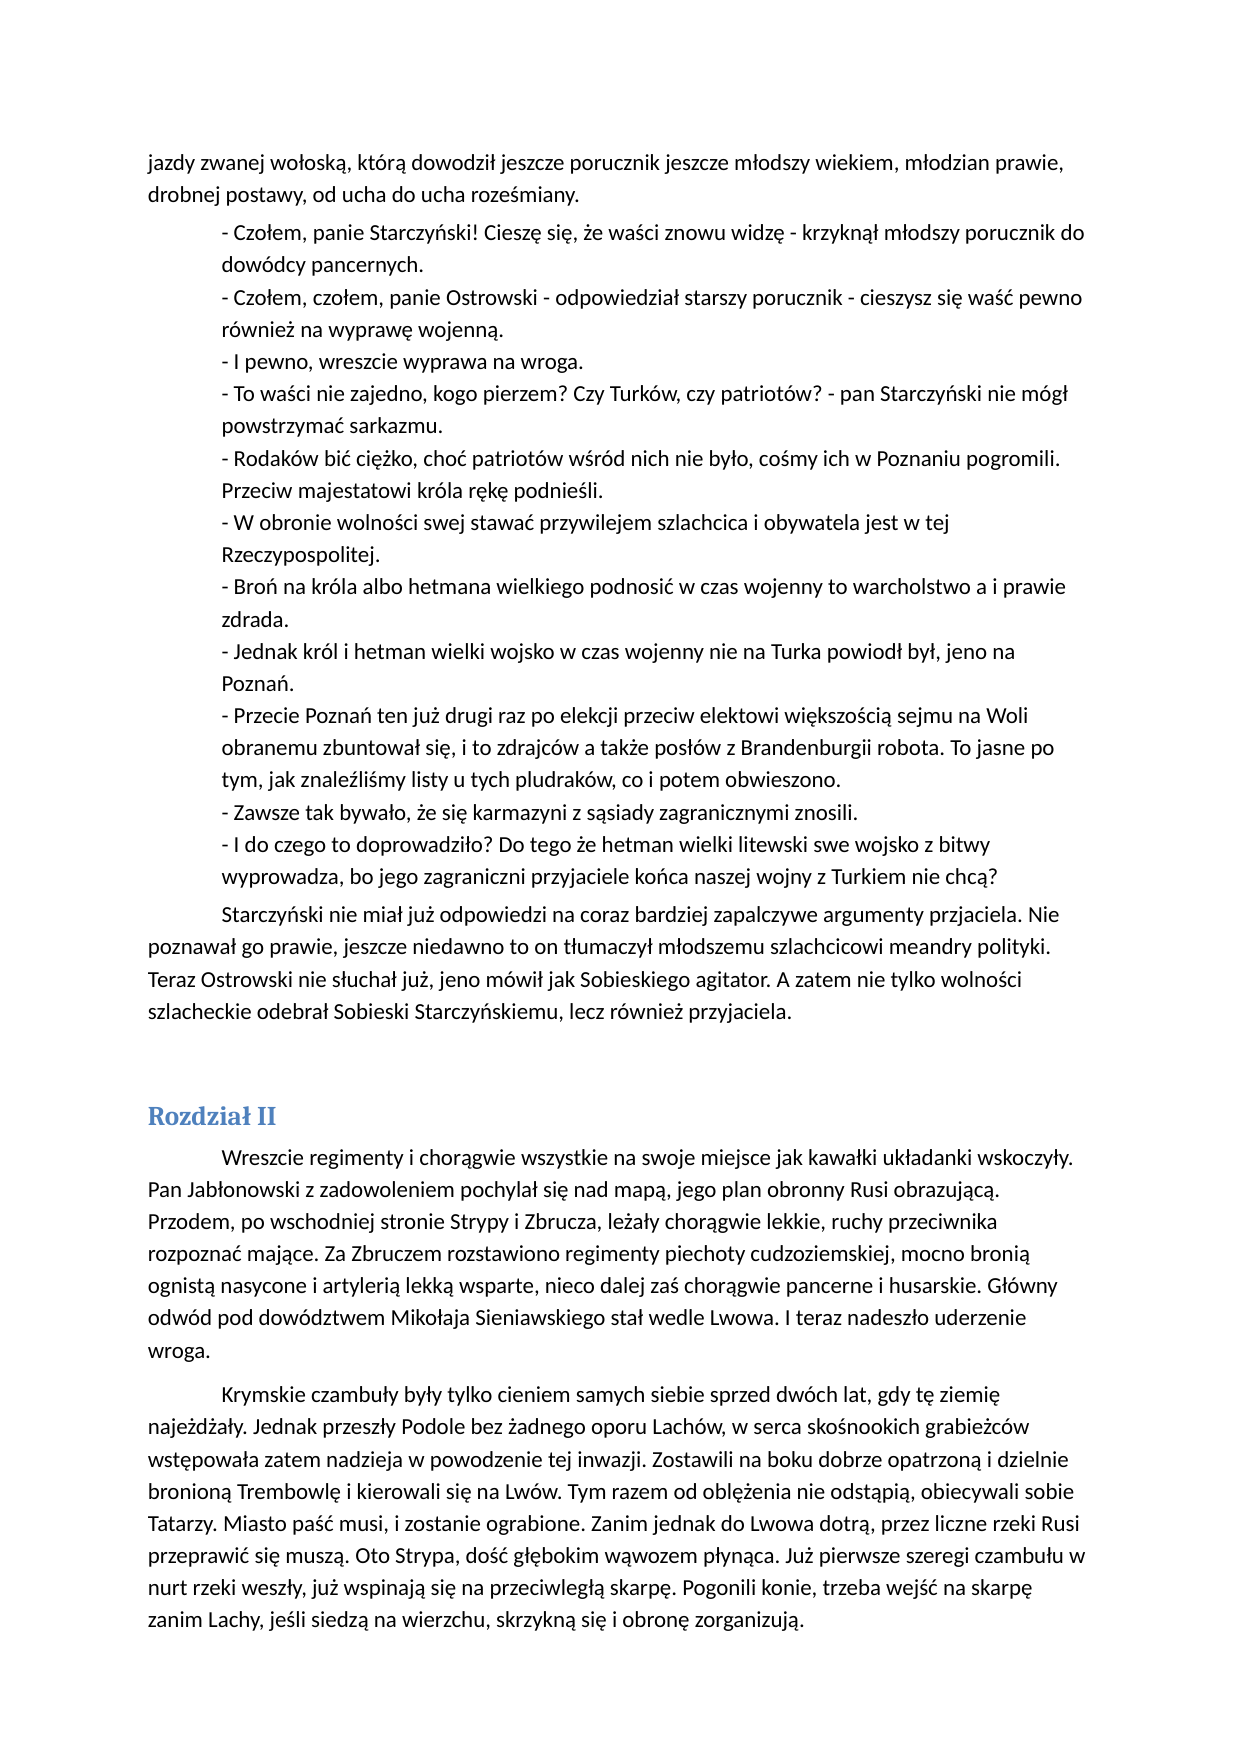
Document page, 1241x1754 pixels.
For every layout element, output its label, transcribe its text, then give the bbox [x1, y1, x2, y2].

text - Rodaków bić ciężko, choć patriotów wśród nich nie było, cośmy ich w Poznaniu pogromili. Przeciw majestatowi króla rękę podnieśli. [221, 444, 1093, 504]
text - Zawsze tak bywało, że się karmazyni z sąsiady zagranicznymi znosili. [221, 798, 1093, 826]
text - W obronie wolności swej stawać przywilejem szlachcica i obywatela jest w tej Rzeczypospolitej. [221, 508, 1093, 568]
text - Czołem, czołem, panie Ostrowski - odpowiedział starszy porucznik - cieszysz się waść pewno również na wyprawę wojenną. [221, 283, 1093, 343]
subtitle Rozdział II [148, 1101, 1093, 1132]
text Starczyński nie miał już odpowiedzi na coraz bardziej zapalczywe argumenty przjaciela. Nie poznawał go prawie, jeszcze niedawno to on tłumaczył młodszemu szlachcicowi meandry polityki. Teraz Ostrowski nie słuchał już, jeno mówił jak Sobieskiego agitator. A zatem nie tylko wolności szlacheckie odebrał Sobieski Starczyńskiemu, lecz również przyjaciela. [148, 900, 1093, 1025]
text jazdy zwanej wołoską, którą dowodził jeszcze porucznik jeszcze młodszy wiekiem, młodzian prawie, drobnej postawy, od ucha do ucha roześmiany. [148, 148, 1093, 208]
text - To waści nie zajedno, kogo pierzem? Czy Turków, czy patriotów? - pan Starczyński nie mógł powstrzymać sarkazmu. [221, 379, 1093, 439]
text Krymskie czambuły były tylko cieniem samych siebie sprzed dwóch lat, gdy tę ziemię najeżdżały. Jednak przeszły Podole bez żadnego oporu Lachów, w serca skośnookich grabieżców wstępowała zatem nadzieja w powodzenie tej inwazji. Zostawili na boku dobrze opatrzoną i dzielnie bronioną Trembowlę i kierowali się na Lwów. Tym razem od oblężenia nie odstąpią, obiecywali sobie Tatarzy. Miasto paść musi, i zostanie ograbione. Zanim jednak do Lwowa dotrą, przez liczne rzeki Rusi przeprawić się muszą. Oto Strypa, dość głębokim wąwozem płynąca. Już pierwsze szeregi czambułu w nurt rzeki weszły, już wspinają się na przeciwległą skarpę. Pogonili konie, trzeba wejść na skarpę zanim Lachy, jeśli siedzą na wierzchu, skrzykną się i obronę zorganizują. [148, 1380, 1093, 1634]
text - Czołem, panie Starczyński! Cieszę się, że waści znowu widzę - krzyknął młodszy porucznik do dowódcy pancernych. [221, 218, 1093, 279]
text Wreszcie regimenty i chorągwie wszystkie na swoje miejsce jak kawałki układanki wskoczyły. Pan Jabłonowski z zadowoleniem pochylał się nad mapą, jego plan obronny Rusi obrazującą. Przodem, po wschodniej stronie Strypy i Zbrucza, leżały chorągwie lekkie, ruchy przeciwnika rozpoznać mające. Za Zbruczem rozstawiono regimenty piechoty cudzoziemskiej, mocno bronią ognistą nasycone i artylerią lekką wsparte, nieco dalej zaś chorągwie pancerne i husarskie. Główny odwód pod dowództwem Mikołaja Sieniawskiego stał wedle Lwowa. I teraz nadeszło uderzenie wroga. [148, 1143, 1093, 1364]
text - Jednak król i hetman wielki wojsko w czas wojenny nie na Turka powiodł był, jeno na Poznań. [221, 637, 1093, 697]
text - I pewno, wreszcie wyprawa na wroga. [221, 347, 1093, 375]
text - Broń na króla albo hetmana wielkiego podnosić w czas wojenny to warcholstwo a i prawie zdrada. [221, 572, 1093, 633]
text - Przecie Poznań ten już drugi raz po elekcji przeciw elektowi większością sejmu na Woli obranemu zbuntował się, i to zdrajców a także posłów z Brandenburgii robota. To jasne po tym, jak znaleźliśmy listy u tych pludraków, co i potem obwieszono. [221, 701, 1093, 794]
text - I do czego to doprowadziło? Do tego że hetman wielki litewski swe wojsko z bitwy wyprowadza, bo jego zagraniczni przyjaciele końca naszej wojny z Turkiem nie chcą? [221, 830, 1093, 890]
